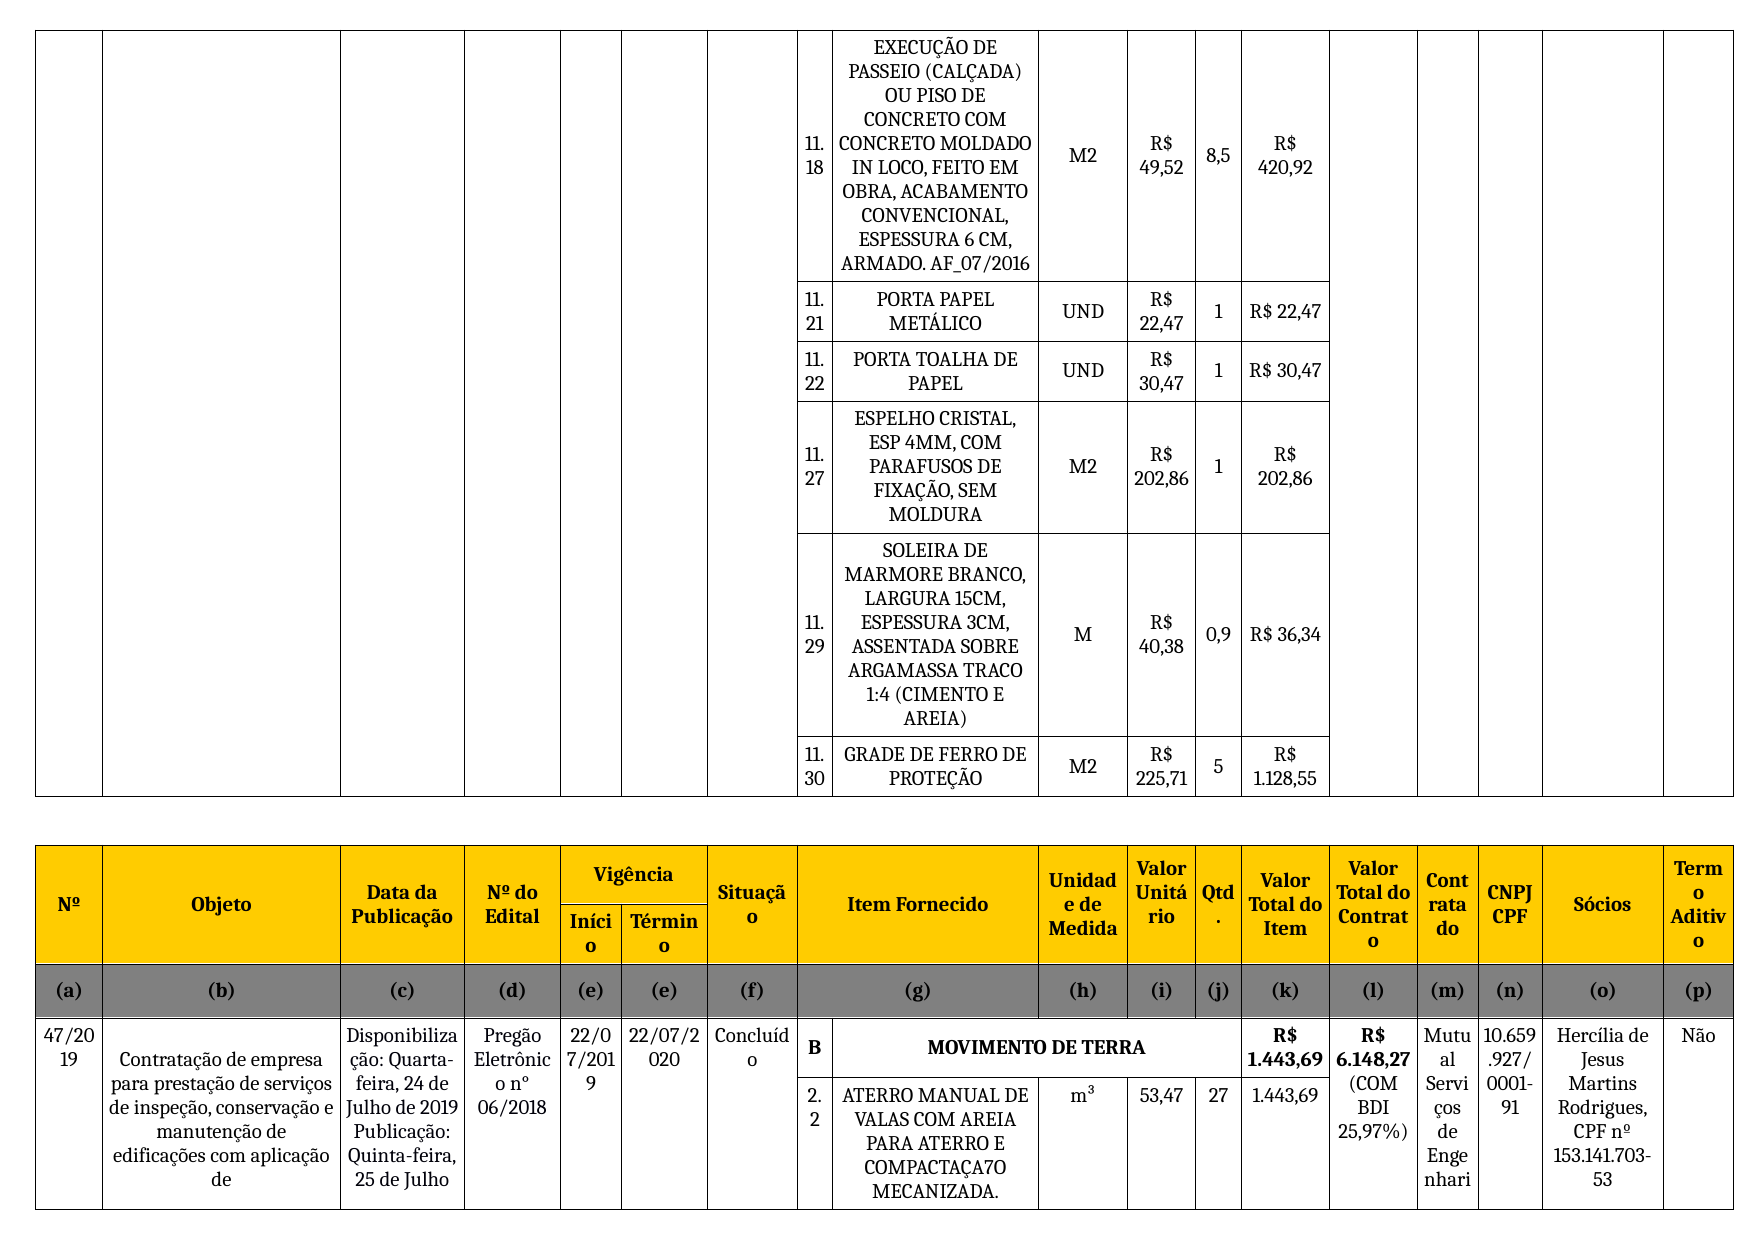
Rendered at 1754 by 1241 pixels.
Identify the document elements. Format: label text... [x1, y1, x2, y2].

table_cell R$ 36,34 [1242, 534, 1329, 736]
table_cell [1664, 31, 1733, 796]
table_cell [1543, 31, 1663, 796]
table_cell M2 [1039, 31, 1127, 281]
table_cell [465, 31, 560, 796]
table_cell 0,9 [1196, 534, 1241, 736]
table_cell 11.27 [798, 402, 832, 533]
table_cell (o) [1543, 965, 1663, 1017]
table_cell M [1039, 534, 1127, 736]
table_cell Hercília de Jesus Martins Rodrigues, CPF nº 153.141.703-53 [1543, 1019, 1663, 1209]
table_cell R$ 420,92 [1242, 31, 1329, 281]
table_cell (c) [341, 965, 464, 1017]
table_cell 11.30 [798, 737, 832, 796]
table_cell [561, 31, 621, 796]
table_header Qtd. [1196, 846, 1241, 963]
table_cell (f) [708, 965, 797, 1017]
table_cell 1 [1196, 282, 1241, 341]
table_header Objeto [103, 846, 340, 963]
table_cell 47/2019 [36, 1019, 102, 1209]
table_cell ATERRO MANUAL DE VALAS COM AREIA PARA ATERRO E COMPACTAÇA7O MECANIZADA. [833, 1078, 1038, 1209]
table_cell PORTA TOALHA DE PAPEL [833, 342, 1038, 401]
table_header Situação [708, 846, 797, 963]
table_header Valor Total do Contrato [1330, 846, 1417, 963]
table_cell [622, 31, 707, 796]
table_cell UND [1039, 282, 1127, 341]
table_header Item Fornecido [798, 846, 1038, 963]
table_cell R$ 30,47 [1242, 342, 1329, 401]
table_cell 1.443,69 [1242, 1078, 1329, 1209]
table_header Nº do Edital [465, 846, 560, 963]
table_cell 53,47 [1128, 1078, 1195, 1209]
table_cell (g) [798, 965, 1038, 1017]
table_cell (a) [36, 965, 102, 1017]
table_cell 11.22 [798, 342, 832, 401]
table_header Termo Aditivo [1664, 846, 1733, 963]
table_cell Pregão Eletrônico n° 06/2018 [465, 1019, 560, 1209]
table_cell R$ 202,86 [1242, 402, 1329, 533]
table_cell R$ 40,38 [1128, 534, 1195, 736]
table_cell M2 [1039, 737, 1127, 796]
table_cell Mutual Serviços de Engenhari [1418, 1019, 1478, 1209]
table_cell (h) [1039, 965, 1127, 1017]
table_cell [1418, 31, 1478, 796]
table_cell 2.2 [798, 1078, 832, 1209]
table_cell R$ 1.443,69 [1242, 1019, 1329, 1077]
table_cell R$ 1.128,55 [1242, 737, 1329, 796]
table_header Valor Total do Item [1242, 846, 1329, 963]
table_cell B [798, 1019, 832, 1077]
table_cell (m) [1418, 965, 1478, 1017]
table_cell Início [561, 905, 621, 963]
table_cell 1 [1196, 342, 1241, 401]
table_cell UND [1039, 342, 1127, 401]
table_cell Contratação de empresa para prestação de serviços de inspeção, conservação e manutenção de edificações com aplicação de [103, 1019, 340, 1209]
table_cell (p) [1664, 965, 1733, 1017]
table_cell MOVIMENTO DE TERRA [833, 1019, 1241, 1077]
table_cell (e) [561, 965, 621, 1017]
table_cell (b) [103, 965, 340, 1017]
table_cell (d) [465, 965, 560, 1017]
table_cell [103, 31, 340, 796]
table_header Data da Publicação [341, 846, 464, 963]
table_cell R$ 6.148,27 (COM BDI 25,97%) [1330, 1019, 1417, 1209]
table_header CNPJ CPF [1479, 846, 1542, 963]
table_header Contratado [1418, 846, 1478, 963]
table_cell PORTA PAPEL METÁLICO [833, 282, 1038, 341]
table_cell EXECUÇÃO DE PASSEIO (CALÇADA) OU PISO DE CONCRETO COM CONCRETO MOLDADO IN LOCO, FEITO EM OBRA, ACABAMENTO CONVENCIONAL, ESPESSURA 6 CM, ARMADO. AF_07/2016 [833, 31, 1038, 281]
table_cell 1 [1196, 402, 1241, 533]
table_cell [36, 31, 102, 796]
table_header Unidade de Medida [1039, 846, 1127, 963]
table_cell 10.659.927/0001-91 [1479, 1019, 1542, 1209]
table_cell Concluído [708, 1019, 797, 1209]
table_cell 22/07/2019 [561, 1019, 621, 1209]
table_cell ESPELHO CRISTAL, ESP 4MM, COM PARAFUSOS DE FIXAÇÃO, SEM MOLDURA [833, 402, 1038, 533]
table_cell R$ 22,47 [1242, 282, 1329, 341]
table_cell [708, 31, 797, 796]
table_cell GRADE DE FERRO DE PROTEÇÃO [833, 737, 1038, 796]
table_header Nº [36, 846, 102, 963]
table_cell (k) [1242, 965, 1329, 1017]
table_cell (e) [622, 965, 707, 1017]
table_cell R$ 49,52 [1128, 31, 1195, 281]
table_cell 27 [1196, 1078, 1241, 1209]
table_cell (j) [1196, 965, 1241, 1017]
table_cell 11.29 [798, 534, 832, 736]
table_cell SOLEIRA DE MARMORE BRANCO, LARGURA 15CM, ESPESSURA 3CM, ASSENTADA SOBRE ARGAMASSA TRACO 1:4 (CIMENTO E AREIA) [833, 534, 1038, 736]
table_cell Término [622, 905, 707, 963]
table_cell m³ [1039, 1078, 1127, 1209]
table_cell R$ 202,86 [1128, 402, 1195, 533]
table_cell R$ 225,71 [1128, 737, 1195, 796]
table_cell [1330, 31, 1417, 796]
table_cell R$ 30,47 [1128, 342, 1195, 401]
table_cell (n) [1479, 965, 1542, 1017]
table_cell R$ 22,47 [1128, 282, 1195, 341]
table_cell 5 [1196, 737, 1241, 796]
table_cell (l) [1330, 965, 1417, 1017]
table_cell [341, 31, 464, 796]
table_cell 11.21 [798, 282, 832, 341]
table_cell 8,5 [1196, 31, 1241, 281]
table_cell 22/07/2020 [622, 1019, 707, 1209]
table_header Vigência [561, 846, 707, 903]
table_header Sócios [1543, 846, 1663, 963]
table_cell M2 [1039, 402, 1127, 533]
table_cell Não [1664, 1019, 1733, 1209]
table_cell 11.18 [798, 31, 832, 281]
table_cell Disponibilização: Quarta-feira, 24 de Julho de 2019 Publicação: Quinta-feira, 25 de Julho [341, 1019, 464, 1209]
table_cell (i) [1128, 965, 1195, 1017]
table_header Valor Unitário [1128, 846, 1195, 963]
table_cell [1479, 31, 1542, 796]
